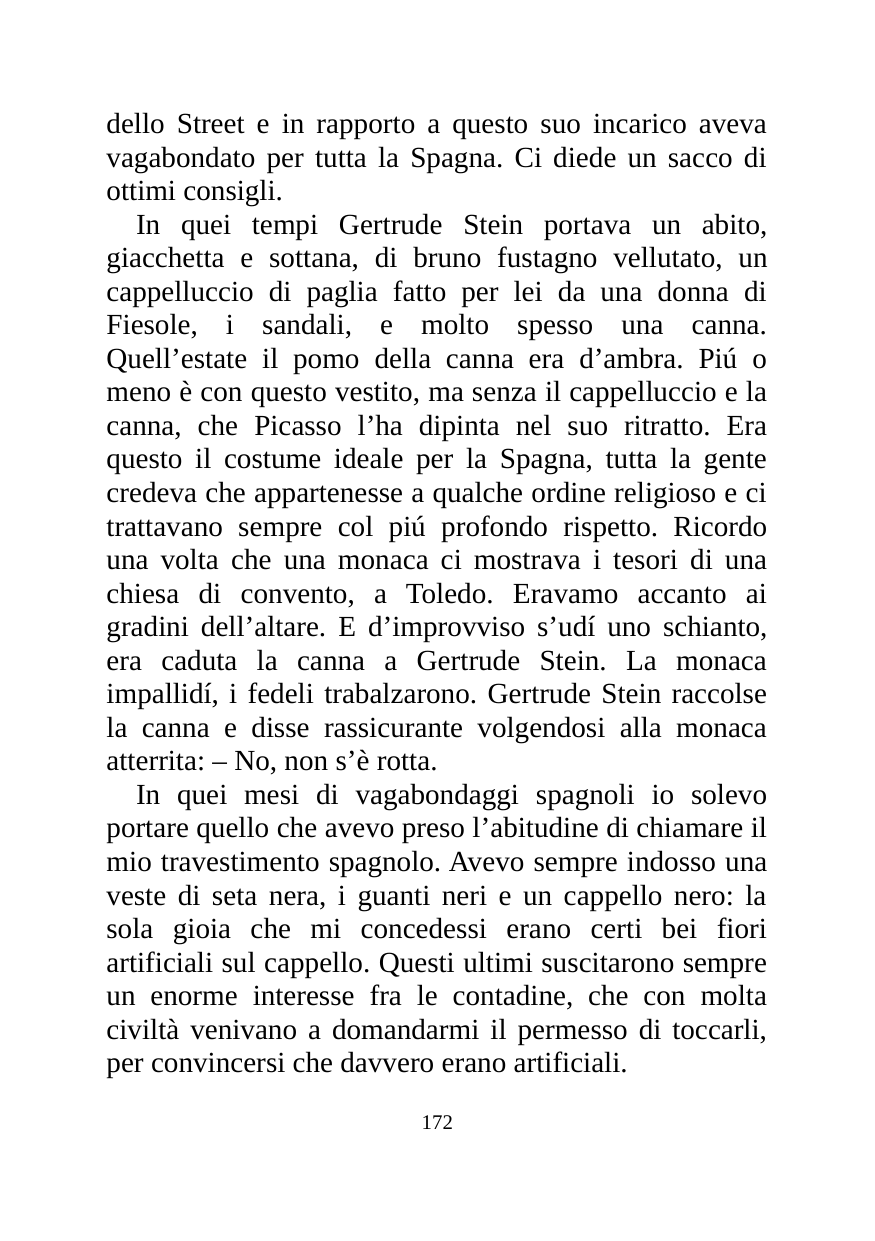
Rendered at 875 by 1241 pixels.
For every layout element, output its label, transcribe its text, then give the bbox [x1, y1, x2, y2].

text In quei mesi di vagabondaggi spagnoli io solevo portare quello che avevo preso l’abitudine di chiamare il mio travestimento spagnolo. Avevo sempre indosso una veste di seta nera, i guanti neri e un cappello nero: la sola gioia che mi concedessi erano certi bei fiori artificiali sul cappello. Questi ultimi suscitarono sempre un enorme interesse fra le contadine, che con molta civiltà venivano a domandarmi il permesso di toccarli, per convincersi che davvero erano artificiali. [106, 777, 768, 1079]
text In quei tempi Gertrude Stein portava un abito, giacchetta e sottana, di bruno fustagno vellutato, un cappelluccio di paglia fatto per lei da una donna di Fiesole, i sandali, e molto spesso una canna. Quell’estate il pomo della canna era d’ambra. Piú o meno è con questo vestito, ma senza il cappelluccio e la canna, che Picasso l’ha dipinta nel suo ritratto. Era questo il costume ideale per la Spagna, tutta la gente credeva che appartenesse a qualche ordine religioso e ci trattavano sempre col piú profondo rispetto. Ricordo una volta che una monaca ci mostrava i tesori di una chiesa di convento, a Toledo. Eravamo accanto ai gradini dell’altare. E d’improvviso s’udí uno schianto, era caduta la canna a Gertrude Stein. La monaca impallidí, i fedeli trabalzarono. Gertrude Stein raccolse la canna e disse rassicurante volgendosi alla monaca atterrita: – No, non s’è rotta. [106, 207, 768, 777]
text dello Street e in rapporto a questo suo incarico aveva vagabondato per tutta la Spagna. Ci diede un sacco di ottimi consigli. [106, 106, 768, 207]
